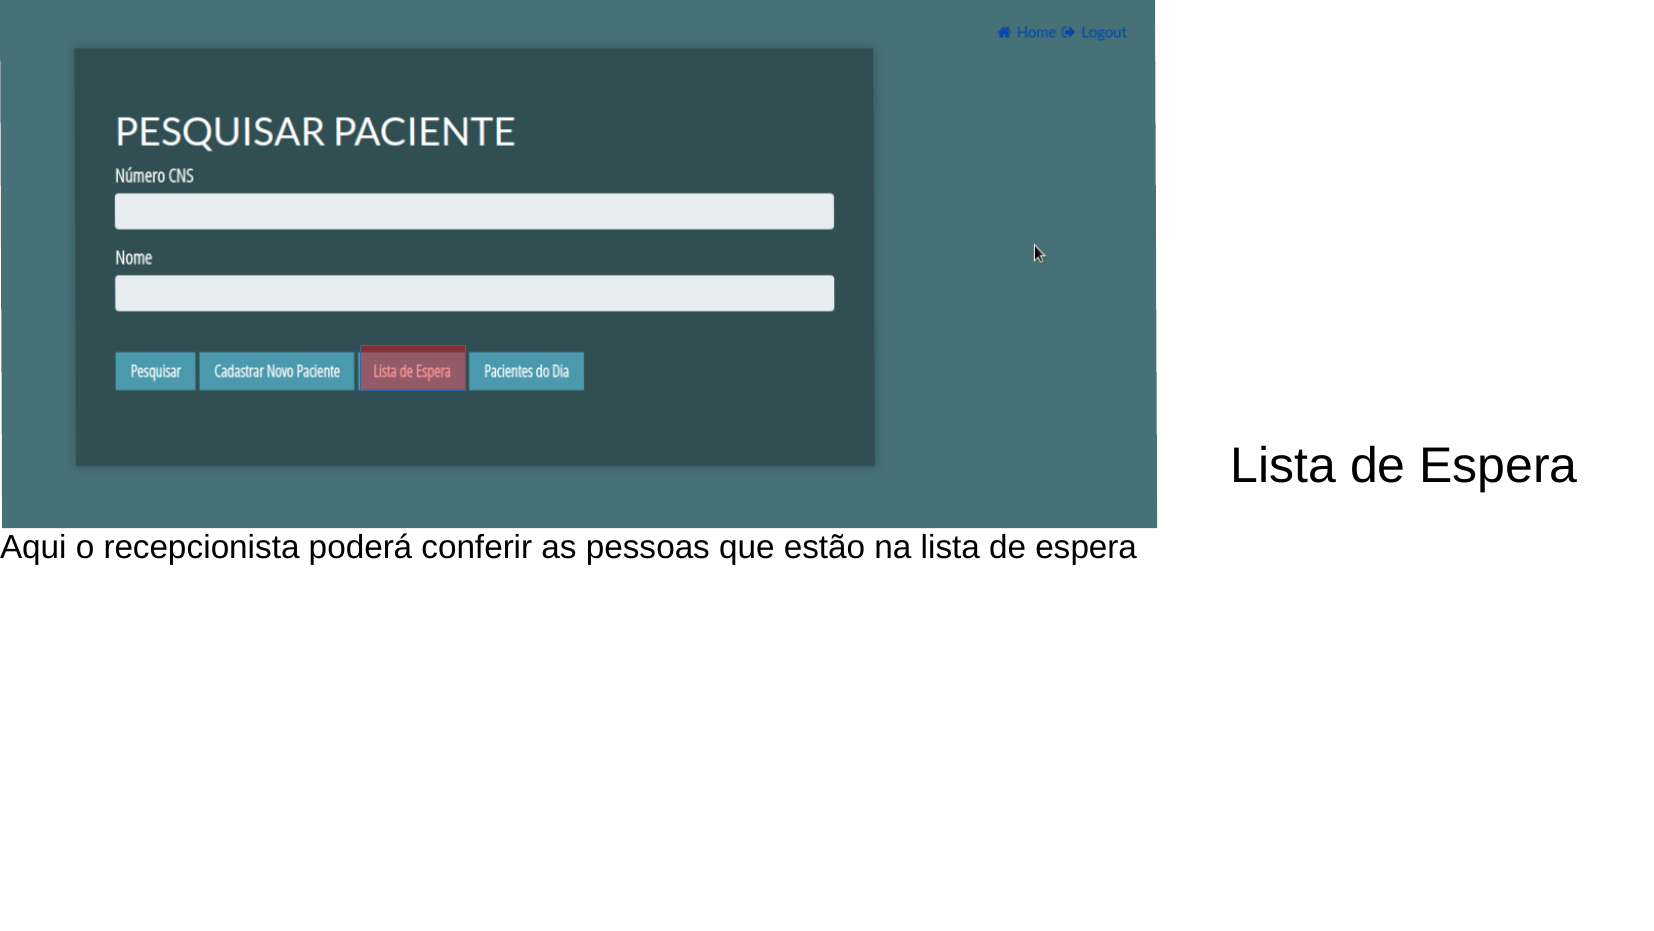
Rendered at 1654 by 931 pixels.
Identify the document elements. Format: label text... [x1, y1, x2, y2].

subtitle Lista de Espera [1156, 0, 1654, 931]
text_box [360, 345, 466, 391]
text_box Aqui o recepcionista poderá conferir as pessoas que estão na lista de espera [0, 528, 1156, 931]
picture [0, 0, 1158, 529]
